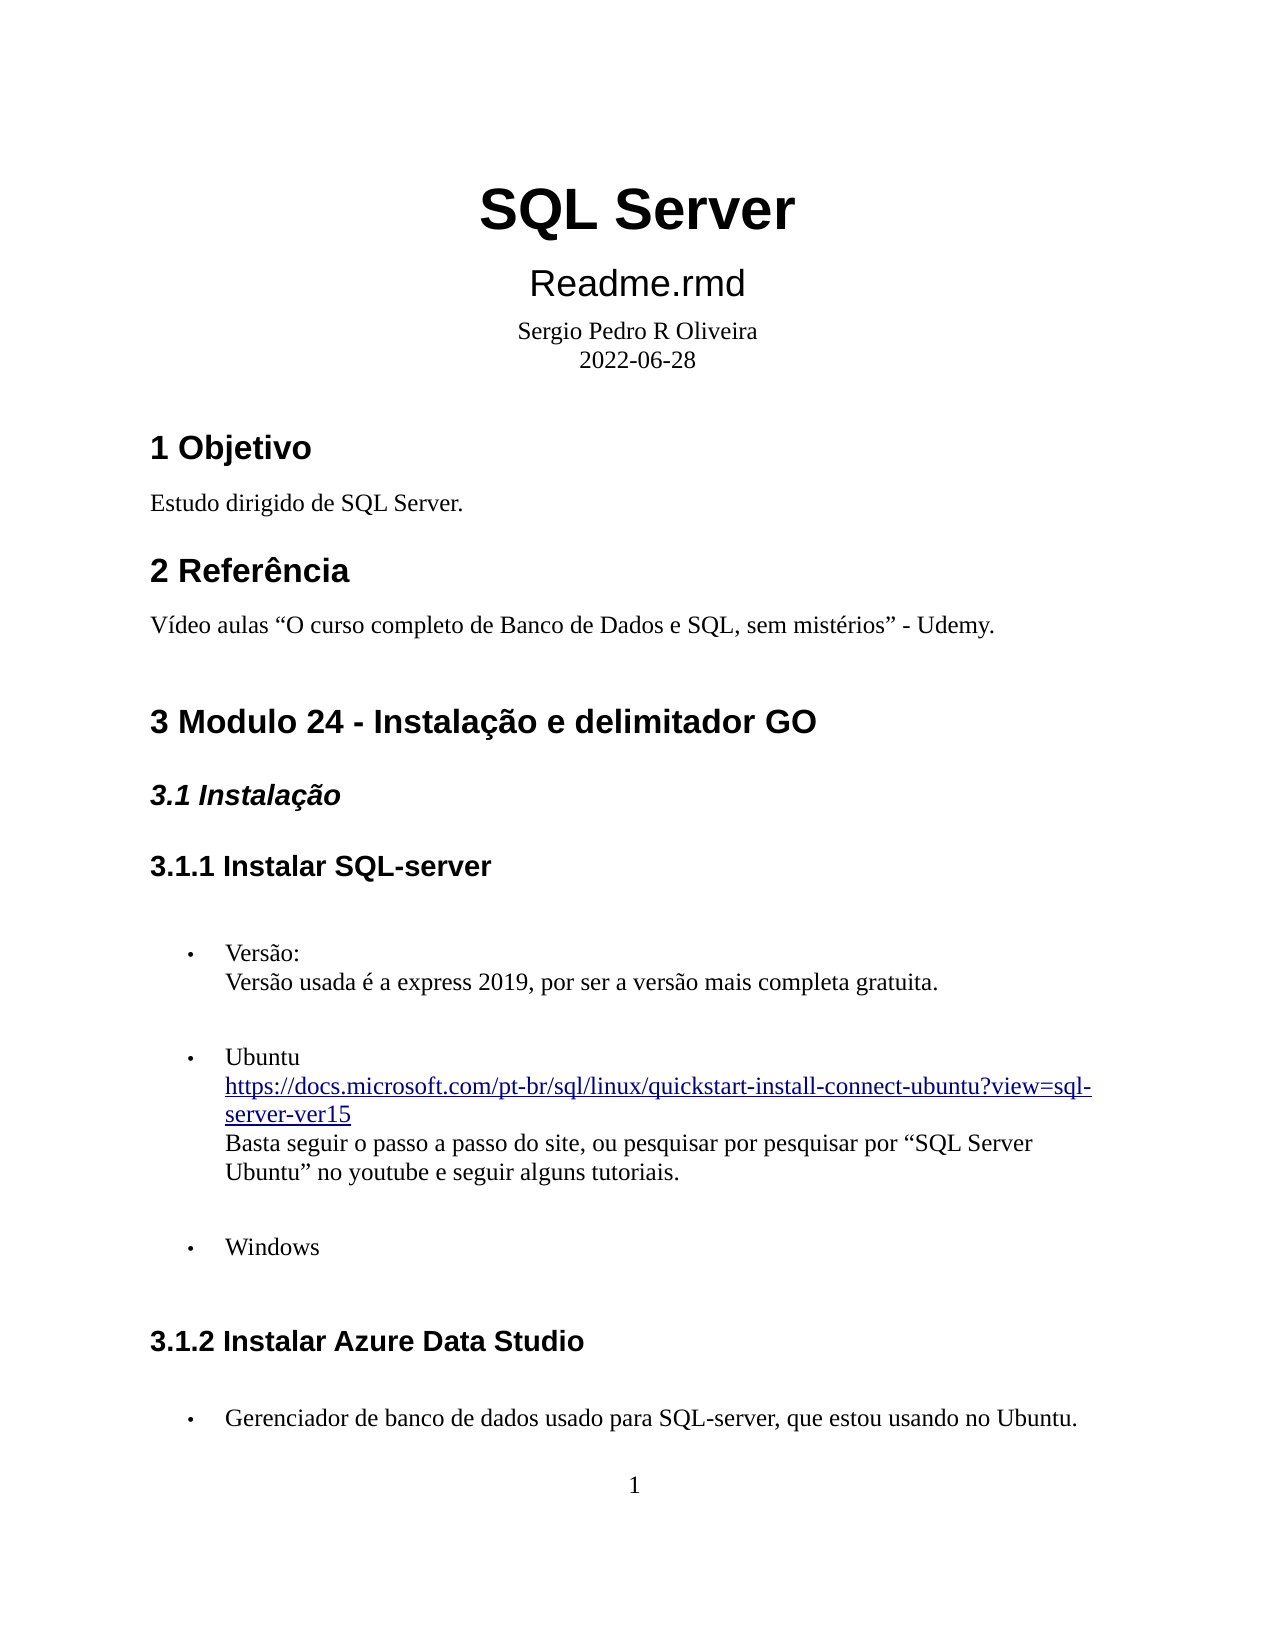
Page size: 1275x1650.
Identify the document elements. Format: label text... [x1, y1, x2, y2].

subtitle 3.1.1 Instalar SQL-server [150, 849, 1125, 916]
subtitle 1 Objetivo [150, 428, 1125, 466]
text Vídeo aulas “O curso completo de Banco de Dados e SQL, sem mistérios” - Udemy. [150, 611, 1125, 639]
text 2022-06-28 [150, 345, 1125, 374]
text Estudo dirigido de SQL Server. [150, 488, 1125, 517]
list Versão: Versão usada é a express 2019, por ser a versão mais completa gratuita. [187, 938, 1125, 1024]
subtitle 2 Referência [150, 551, 1125, 589]
text Sergio Pedro R Oliveira [150, 316, 1125, 345]
subtitle 3.1 Instalação [150, 778, 1125, 812]
list Gerenciador de banco de dados usado para SQL-server, que estou usando no Ubuntu. [187, 1403, 1125, 1432]
subtitle 3.1.2 Instalar Azure Data Studio [150, 1324, 1125, 1391]
list Windows [187, 1232, 1125, 1290]
title SQL Server [150, 175, 1125, 242]
list Ubuntu https://docs.microsoft.com/pt-br/sql/linux/quickstart-install-connect-ubuntu?view=sql-server-ver15 Basta seguir o passo a passo do site, ou pesquisar por pesquisar por “SQL Server Ubuntu” no youtube e seguir alguns tutoriais. [187, 1042, 1125, 1214]
subtitle Readme.rmd [150, 261, 1125, 304]
subtitle 3 Modulo 24 - Instalação e delimitador GO [150, 702, 1125, 741]
